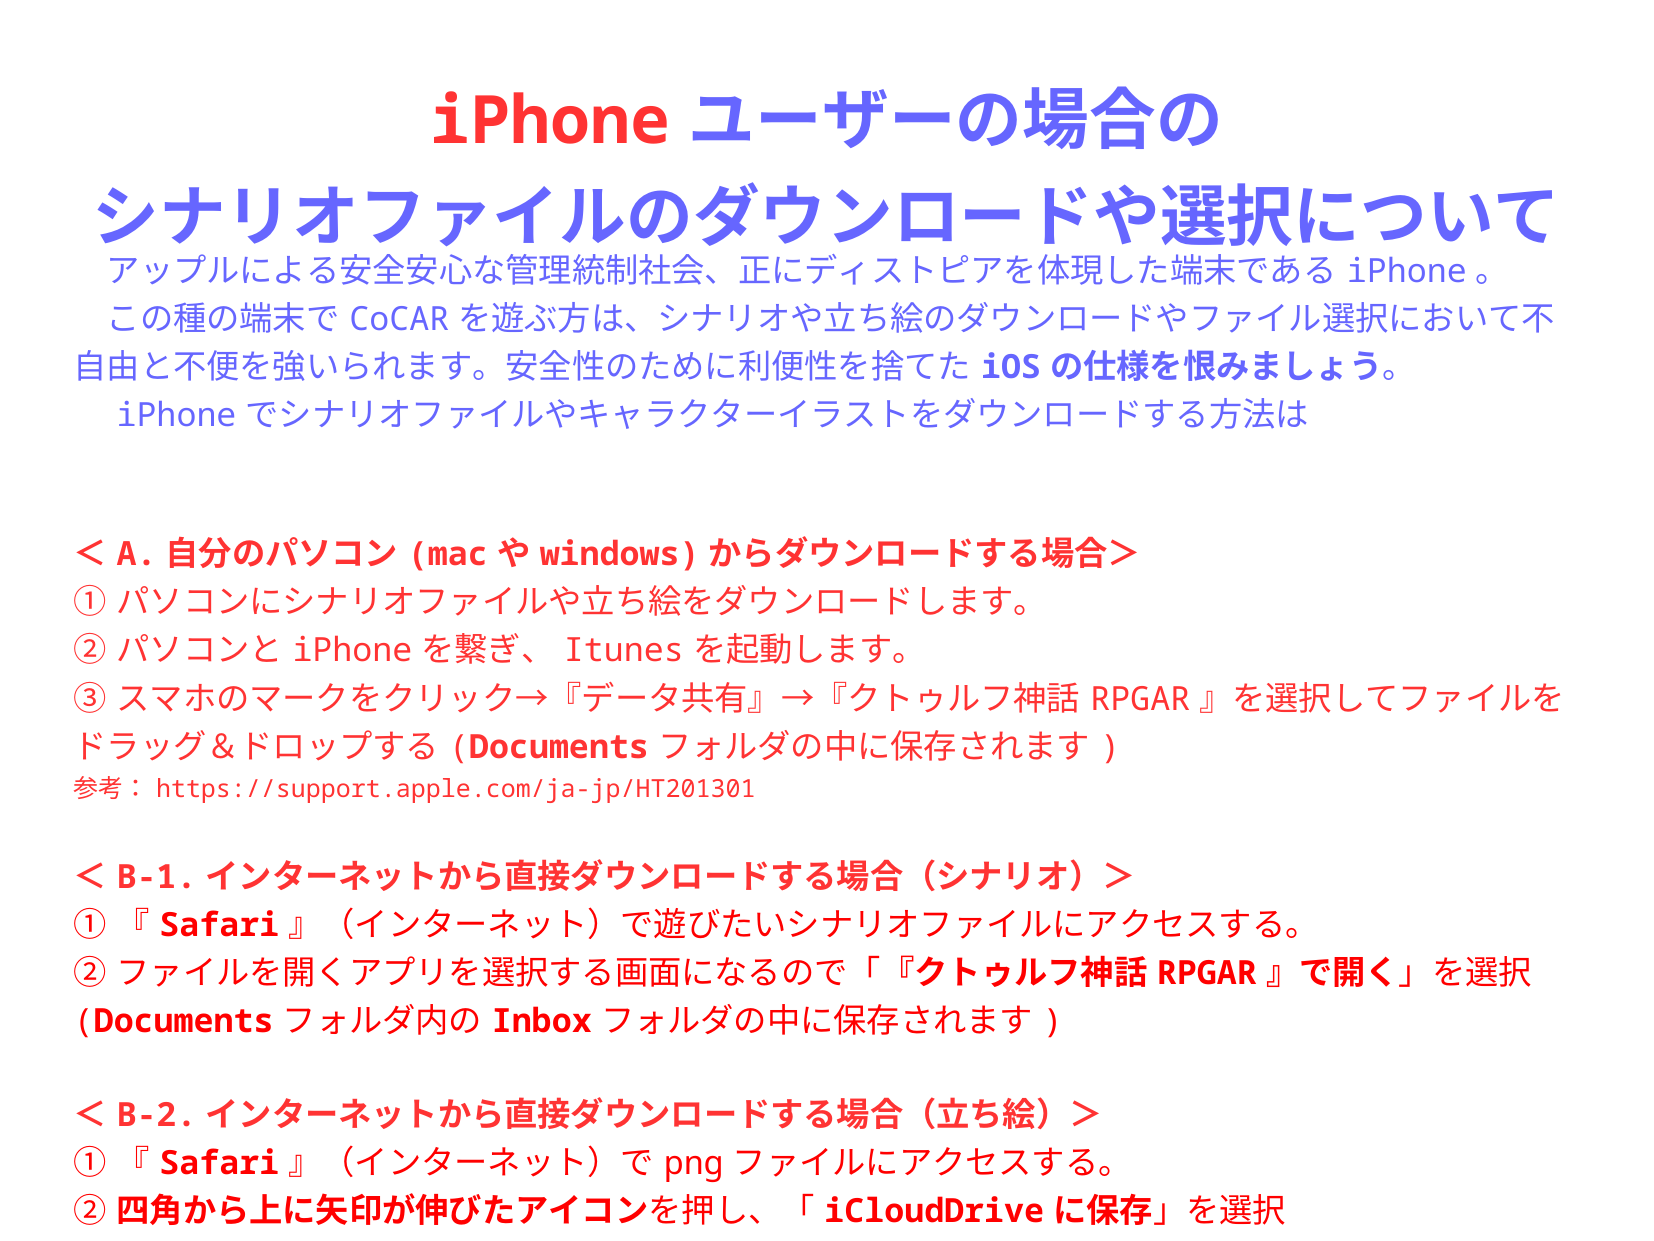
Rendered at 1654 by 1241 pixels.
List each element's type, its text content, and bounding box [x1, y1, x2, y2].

text_box アップルによる安全安心な管理統制社会、正にディストピアを体現した端末であるiPhone。 この種の端末でCoCARを遊ぶ方は、シナリオや立ち絵のダウンロードやファイル選択において不自由と不便を強いられます。安全性のために利便性を捨てたiOSの仕様を恨みましょう。 iPhoneでシナリオファイルやキャラクターイラストをダウンロードする方法は ＜A.自分のパソコン(macやwindows)からダウンロードする場合＞ ①パソコンにシナリオファイルや立ち絵をダウンロードします。 ②パソコンとiPhoneを繋ぎ、Itunesを起動します。 ③スマホのマークをクリック→『データ共有』→『クトゥルフ神話RPGAR』を選択してファイルをドラッグ＆ドロップする(Documentsフォルダの中に保存されます) 参考：https://support.apple.com/ja-jp/HT201301 ＜B-1.インターネットから直接ダウンロードする場合（シナリオ）＞ ①『Safari』（インターネット）で遊びたいシナリオファイルにアクセスする。 ②ファイルを開くアプリを選択する画面になるので「『クトゥルフ神話RPGAR』で開く」を選択 (Documentsフォルダ内のInboxフォルダの中に保存されます) ＜B-2.インターネットから直接ダウンロードする場合（立ち絵）＞ ①『Safari』（インターネット）でpngファイルにアクセスする。 ②四角から上に矢印が伸びたアイコンを押し、「iCloudDriveに保存」を選択 ③iCloud Driveを起動し、ダウンロードしたいファイルを選択したら□から上に矢印が伸びたアイコンを押して「クトゥルフ神話RPGAR...」を選択 (tmpフォルダ内のcom.Brainmixer.CoCAR-Inboxフォルダの中に保存されます) 保存したファイルはAndroidと同じようにファイルブラウザで選択することができます。 [59, 236, 1595, 1211]
text_box iPhoneユーザーの場合の シナリオファイルのダウンロードや選択について [29, 59, 1625, 208]
